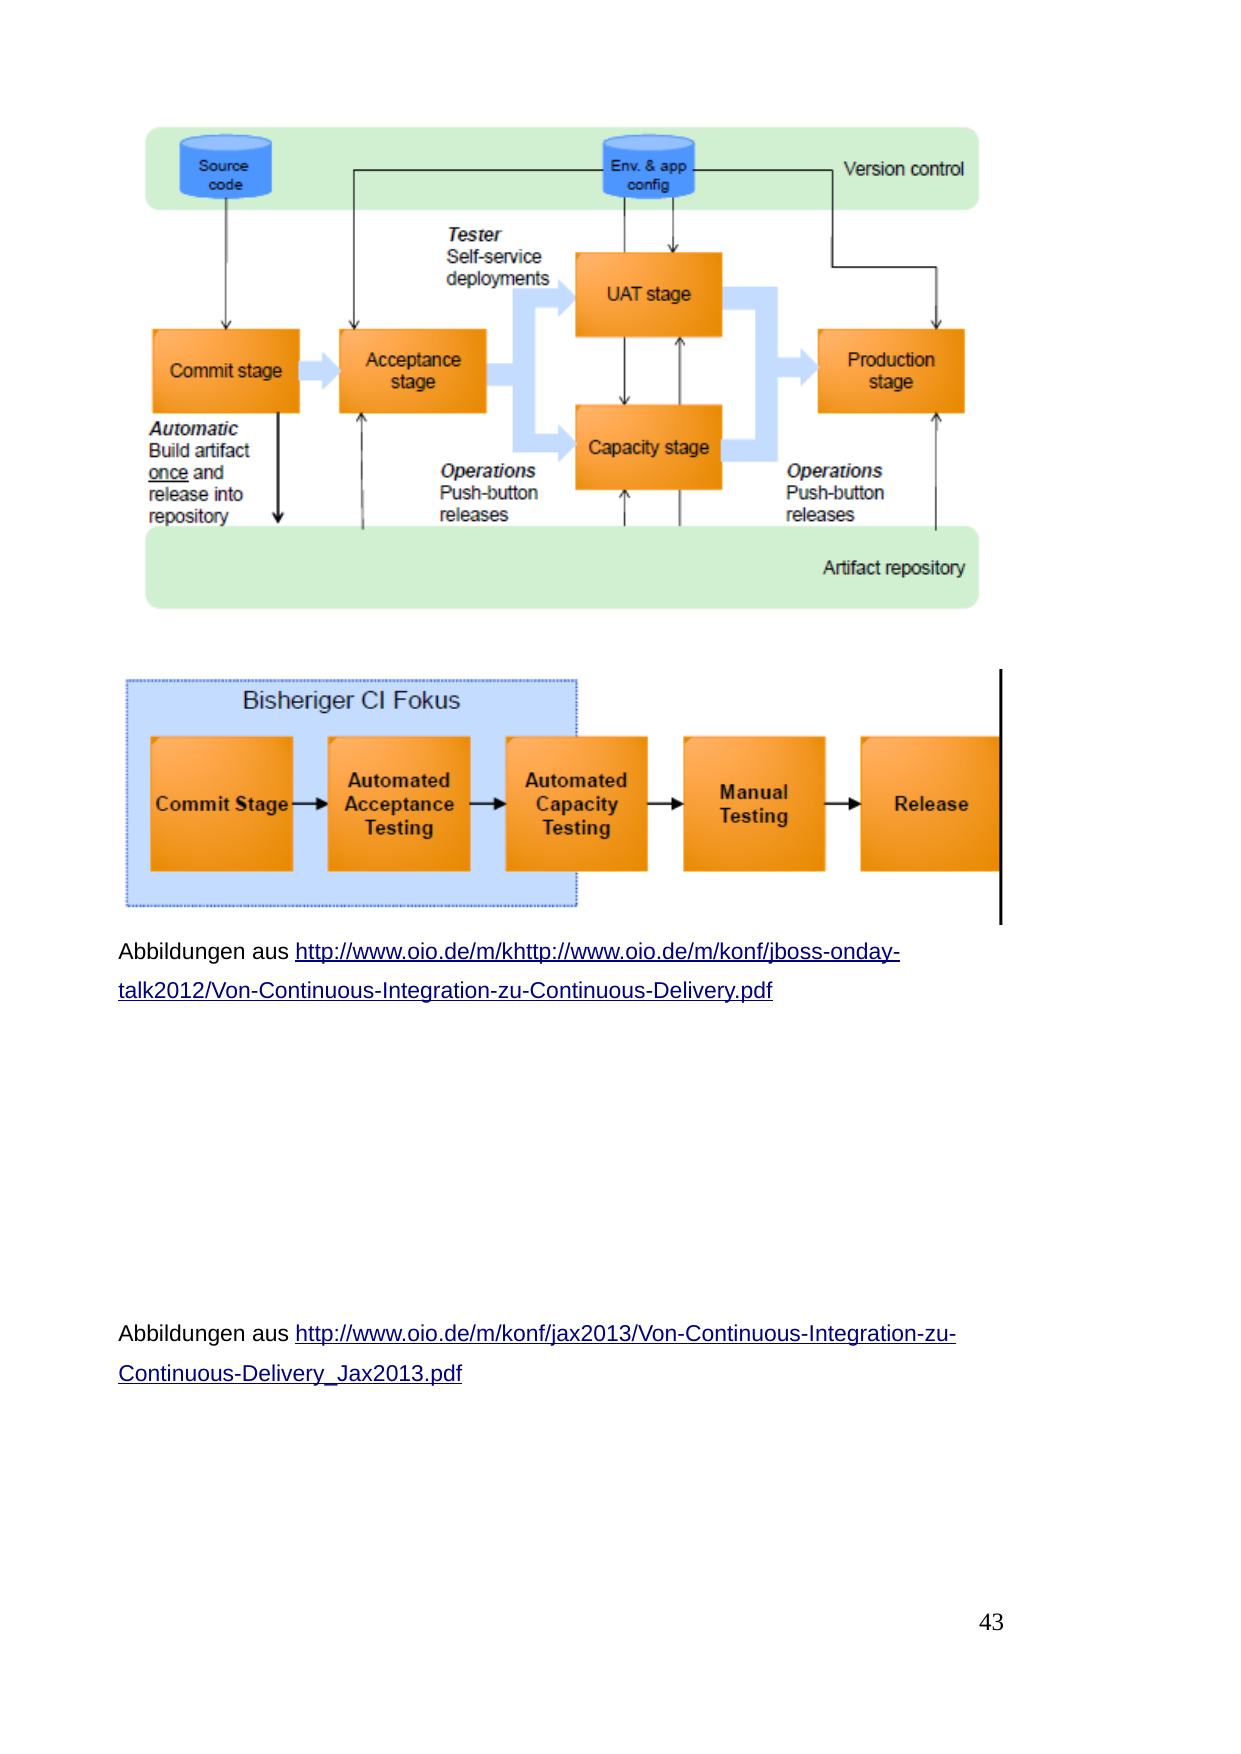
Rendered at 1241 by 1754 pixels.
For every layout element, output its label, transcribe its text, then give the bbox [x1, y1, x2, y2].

text Abbildungen aus http://www.oio.de/m/konf/jax2013/Von-Continuous-Integration-zu-Continuous-Delivery_Jax2013.pdf [118, 1320, 1004, 1386]
text Abbildungen aus http://www.oio.de/m/khttp://www.oio.de/m/konf/jboss-onday-talk2012/Von-Continuous-Integration-zu-Continuous-Delivery.pdf [118, 925, 1004, 1003]
picture [136, 118, 987, 617]
picture [118, 669, 1004, 925]
